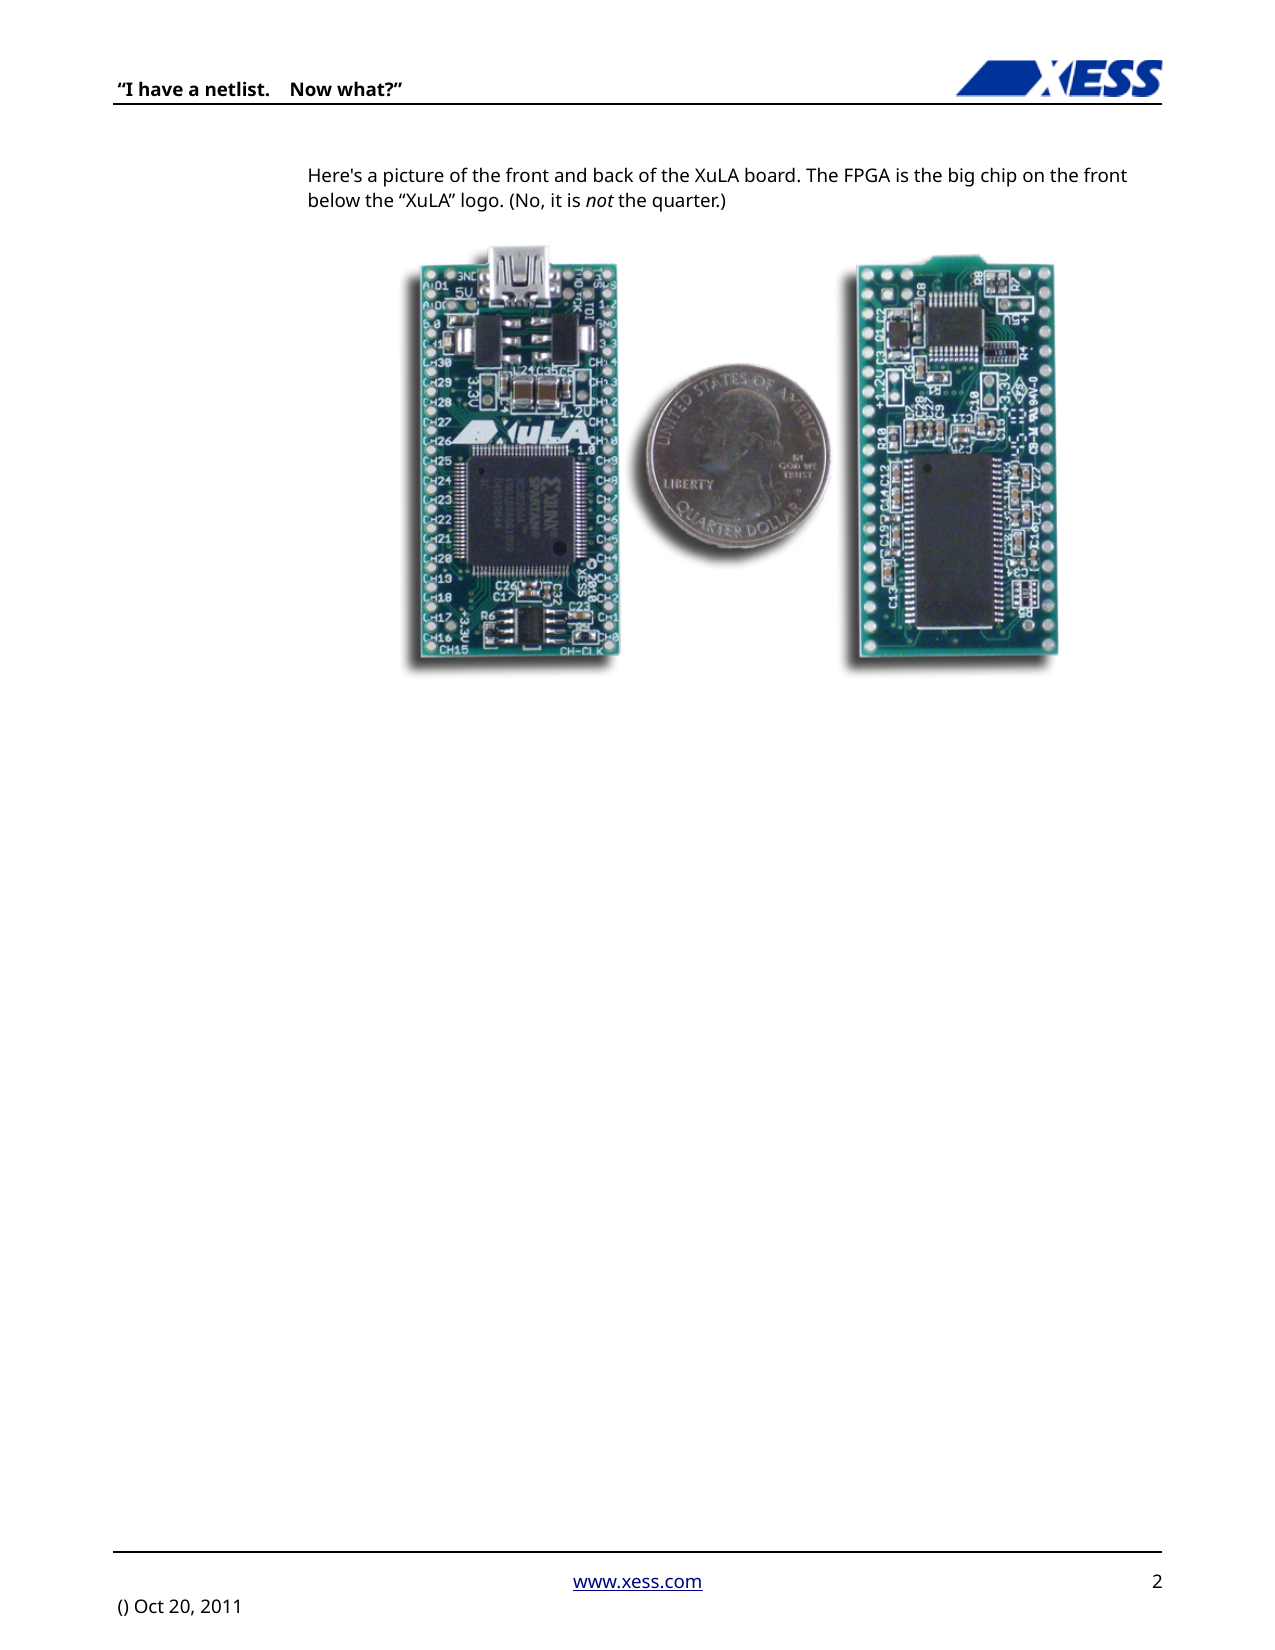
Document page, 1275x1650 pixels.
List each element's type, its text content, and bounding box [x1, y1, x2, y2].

picture [955, 60, 1163, 97]
text Here's a picture of the front and back of the XuLA board. The FPGA is the big chip on the front below the “XuLA” logo. (No, it is not the quarter.) [307, 162, 1162, 213]
picture [399, 225, 1071, 685]
